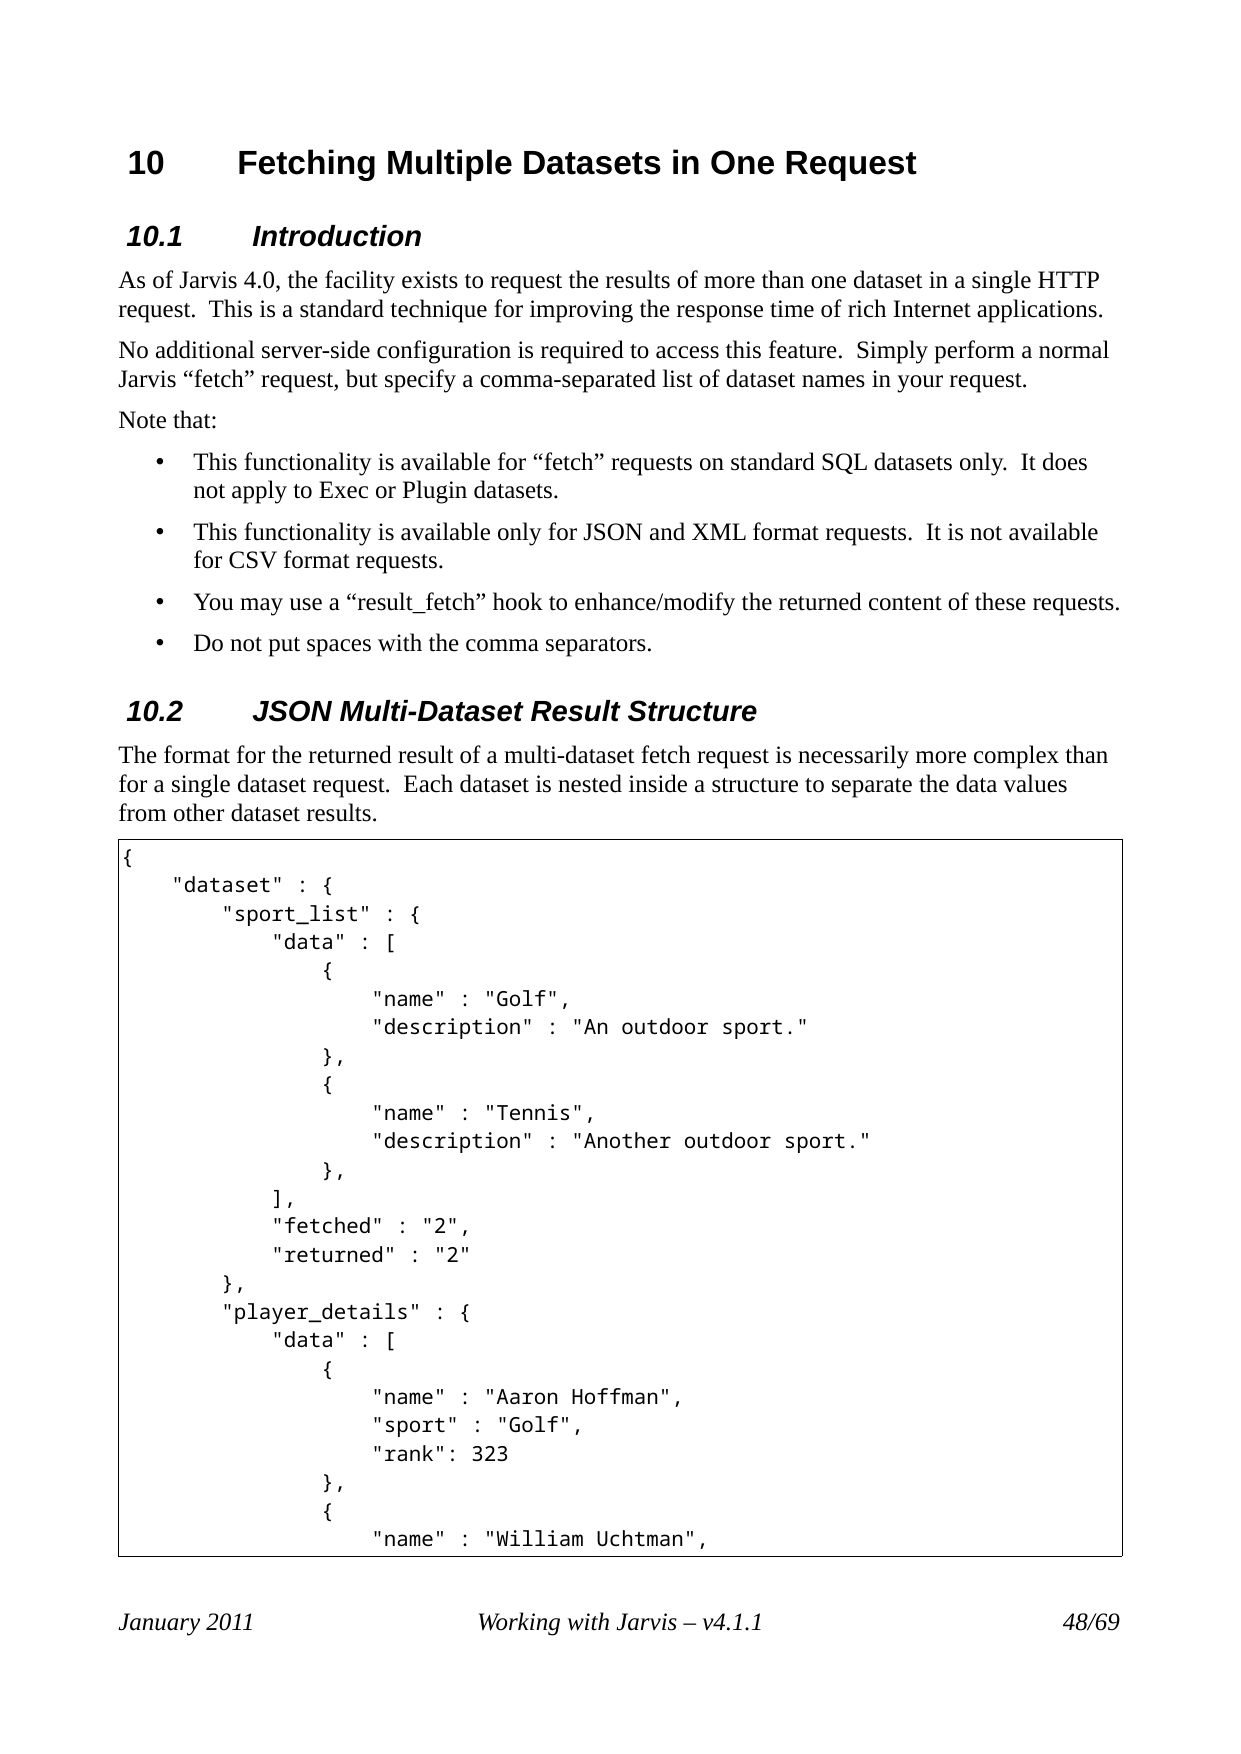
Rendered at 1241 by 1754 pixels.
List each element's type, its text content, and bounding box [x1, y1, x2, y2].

list This functionality is available for “fetch” requests on standard SQL datasets only. It does not apply to Exec or Plugin datasets. [156, 447, 1122, 504]
text Note that: [118, 405, 1122, 434]
text "name" : "William Uchtman", [119, 1521, 1122, 1556]
text "fetched" : "2", [119, 1208, 1122, 1237]
text ], [119, 1180, 1122, 1208]
text { [119, 953, 1122, 981]
subtitle Introduction [118, 219, 1122, 253]
text "returned" : "2" [119, 1237, 1122, 1265]
text "name" : "Golf", [119, 981, 1122, 1009]
list This functionality is available only for JSON and XML format requests. It is not available for CSV format requests. [156, 517, 1122, 574]
text As of Jarvis 4.0, the facility exists to request the results of more than one dataset in a single HTTP request. This is a standard technique for improving the response time of rich Internet applications. [118, 265, 1122, 323]
text "data" : [ [119, 924, 1122, 953]
text { [119, 1066, 1122, 1095]
text No additional server-side configuration is required to access this feature. Simply perform a normal Jarvis “fetch” request, but specify a comma-separated list of dataset names in your request. [118, 335, 1122, 393]
text { [119, 840, 1122, 867]
text "sport" : "Golf", [119, 1408, 1122, 1436]
text "sport_list" : { [119, 896, 1122, 924]
text }, [119, 1152, 1122, 1180]
text { [119, 1493, 1122, 1521]
text The format for the returned result of a multi-dataset fetch request is necessarily more complex than for a single dataset request. Each dataset is nested inside a structure to separate the data values from other dataset results. [118, 740, 1122, 826]
list Do not put spaces with the comma separators. [156, 628, 1122, 657]
subtitle Fetching Multiple Datasets in One Request [118, 143, 1122, 182]
text "player_details" : { [119, 1294, 1122, 1322]
text }, [119, 1464, 1122, 1493]
text }, [119, 1038, 1122, 1066]
text { [119, 1351, 1122, 1379]
text "dataset" : { [119, 867, 1122, 896]
text "description" : "Another outdoor sport." [119, 1123, 1122, 1152]
text "name" : "Aaron Hoffman", [119, 1379, 1122, 1408]
subtitle JSON Multi-Dataset Result Structure [118, 694, 1122, 728]
text "description" : "An outdoor sport." [119, 1009, 1122, 1038]
text "rank": 323 [119, 1436, 1122, 1464]
list You may use a “result_fetch” hook to enhance/modify the returned content of these requests. [156, 587, 1122, 615]
text "data" : [ [119, 1322, 1122, 1351]
text "name" : "Tennis", [119, 1095, 1122, 1123]
text }, [119, 1265, 1122, 1294]
